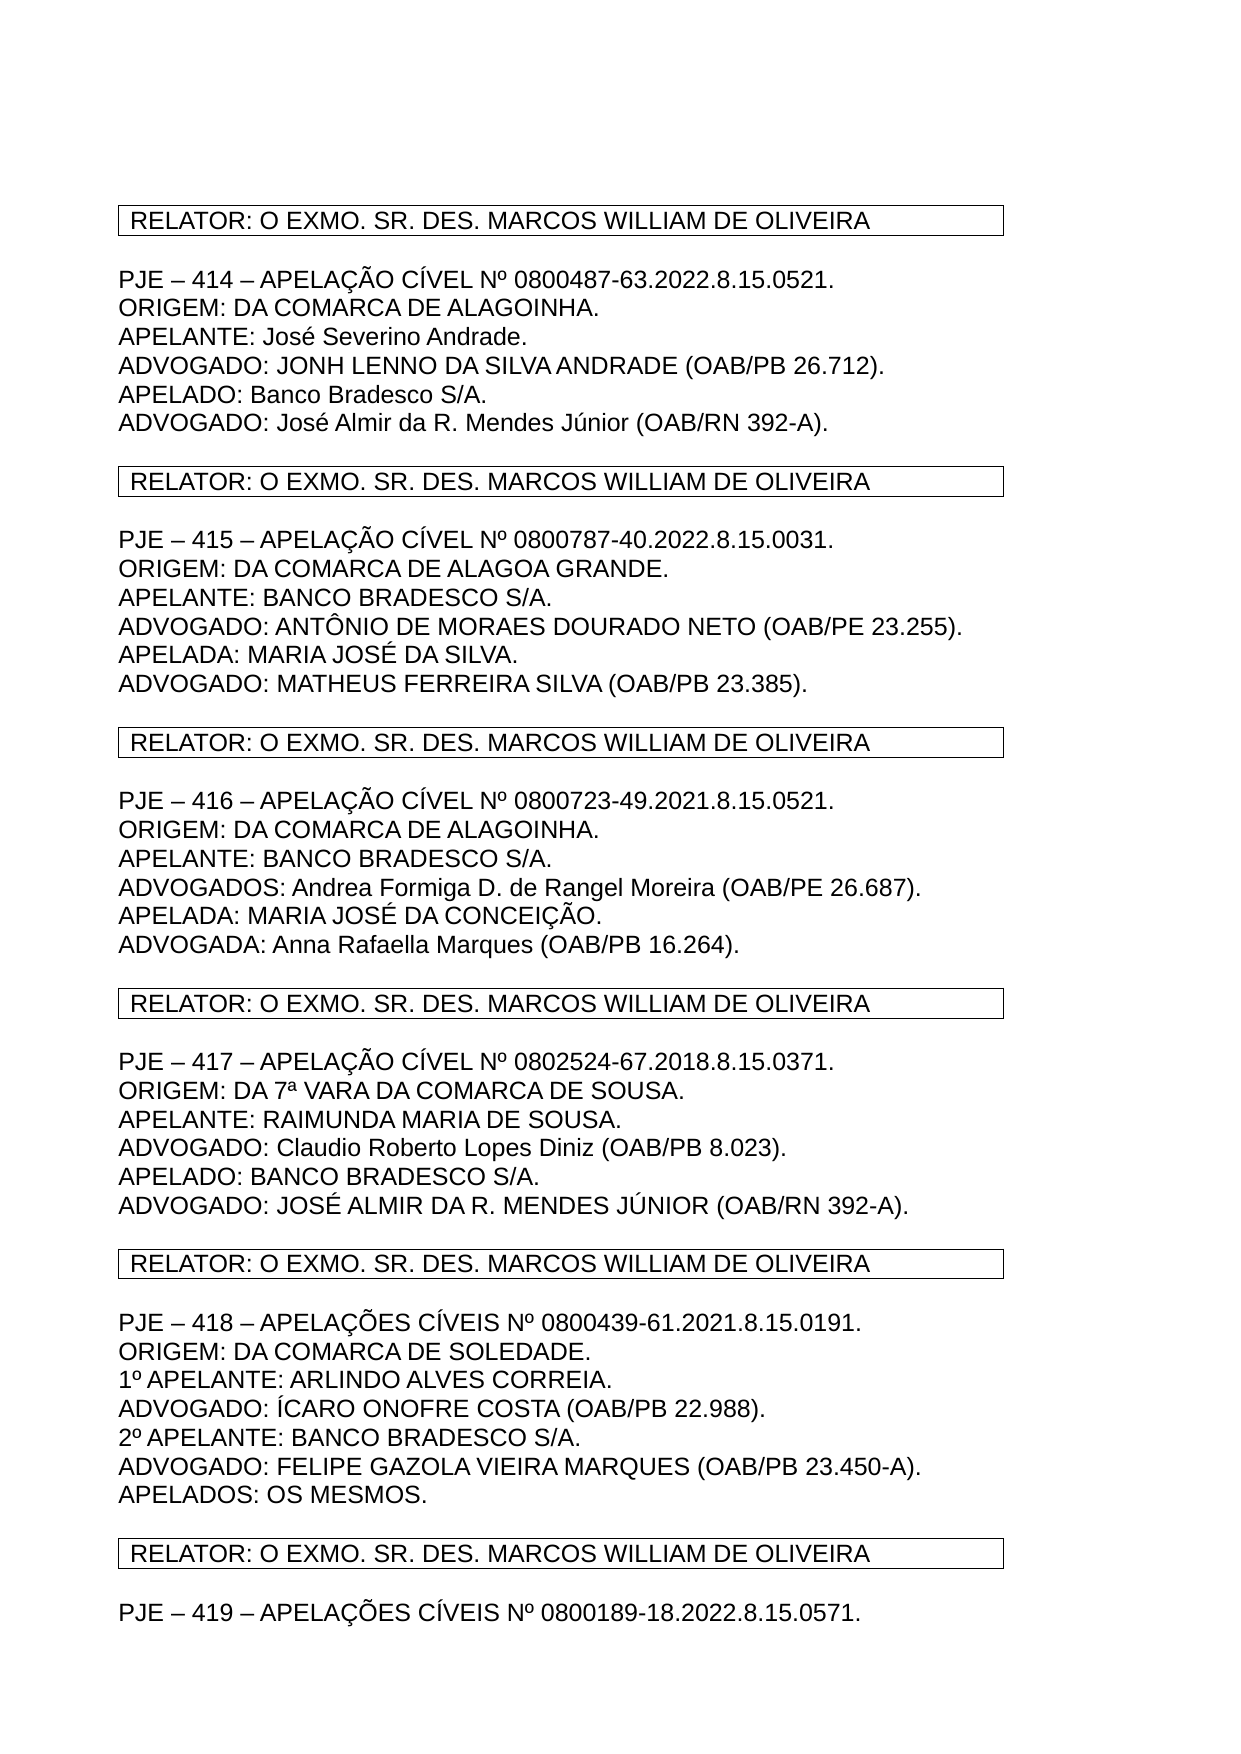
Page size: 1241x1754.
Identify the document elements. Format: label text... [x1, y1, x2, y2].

table_header RELATOR: O EXMO. SR. DES. MARCOS WILLIAM DE OLIVEIRA [119, 1250, 1003, 1278]
text ADVOGADO: ANTÔNIO DE MORAES DOURADO NETO (OAB/PE 23.255). [118, 612, 1122, 641]
table_header RELATOR: O EXMO. SR. DES. MARCOS WILLIAM DE OLIVEIRA [119, 989, 1003, 1017]
text PJE – 414 – APELAÇÃO CÍVEL Nº 0800487-63.2022.8.15.0521. [118, 265, 1122, 293]
text APELANTE: José Severino Andrade. [118, 322, 1122, 351]
text ADVOGADOS: Andrea Formiga D. de Rangel Moreira (OAB/PE 26.687). [118, 873, 1122, 901]
text APELANTE: BANCO BRADESCO S/A. [118, 844, 1122, 873]
text ORIGEM: DA COMARCA DE ALAGOINHA. [118, 815, 1122, 844]
text 1º APELANTE: ARLINDO ALVES CORREIA. [118, 1366, 1122, 1394]
text ADVOGADO: Claudio Roberto Lopes Diniz (OAB/PB 8.023). [118, 1133, 1122, 1162]
text APELANTE: RAIMUNDA MARIA DE SOUSA. [118, 1105, 1122, 1133]
table_header RELATOR: O EXMO. SR. DES. MARCOS WILLIAM DE OLIVEIRA [119, 1539, 1003, 1568]
text ADVOGADA: Anna Rafaella Marques (OAB/PB 16.264). [118, 930, 1122, 959]
text APELADO: BANCO BRADESCO S/A. [118, 1162, 1122, 1191]
text ORIGEM: DA COMARCA DE ALAGOA GRANDE. [118, 554, 1122, 583]
text ADVOGADO: MATHEUS FERREIRA SILVA (OAB/PB 23.385). [118, 669, 1122, 698]
table_header RELATOR: O EXMO. SR. DES. MARCOS WILLIAM DE OLIVEIRA [119, 728, 1003, 757]
text 2º APELANTE: BANCO BRADESCO S/A. [118, 1423, 1122, 1452]
text APELADA: MARIA JOSÉ DA CONCEIÇÃO. [118, 901, 1122, 930]
text PJE – 418 – APELAÇÕES CÍVEIS Nº 0800439-61.2021.8.15.0191. [118, 1308, 1122, 1337]
text PJE – 415 – APELAÇÃO CÍVEL Nº 0800787-40.2022.8.15.0031. [118, 526, 1122, 554]
text ADVOGADO: ÍCARO ONOFRE COSTA (OAB/PB 22.988). [118, 1394, 1122, 1423]
text ORIGEM: DA COMARCA DE ALAGOINHA. [118, 293, 1122, 322]
text APELANTE: BANCO BRADESCO S/A. [118, 583, 1122, 612]
text ADVOGADO: JONH LENNO DA SILVA ANDRADE (OAB/PB 26.712). [118, 351, 1122, 380]
text PJE – 416 – APELAÇÃO CÍVEL Nº 0800723-49.2021.8.15.0521. [118, 786, 1122, 815]
text ADVOGADO: José Almir da R. Mendes Júnior (OAB/RN 392-A). [118, 408, 1122, 437]
text APELADA: MARIA JOSÉ DA SILVA. [118, 641, 1122, 669]
table_header RELATOR: O EXMO. SR. DES. MARCOS WILLIAM DE OLIVEIRA [119, 206, 1003, 235]
text ORIGEM: DA 7ª VARA DA COMARCA DE SOUSA. [118, 1076, 1122, 1105]
text ORIGEM: DA COMARCA DE SOLEDADE. [118, 1337, 1122, 1366]
text ADVOGADO: JOSÉ ALMIR DA R. MENDES JÚNIOR (OAB/RN 392-A). [118, 1191, 1122, 1220]
text APELADOS: OS MESMOS. [118, 1481, 1122, 1509]
text ADVOGADO: FELIPE GAZOLA VIEIRA MARQUES (OAB/PB 23.450-A). [118, 1452, 1122, 1481]
text PJE – 419 – APELAÇÕES CÍVEIS Nº 0800189-18.2022.8.15.0571. [118, 1598, 1122, 1626]
table_header RELATOR: O EXMO. SR. DES. MARCOS WILLIAM DE OLIVEIRA [119, 467, 1003, 496]
text APELADO: Banco Bradesco S/A. [118, 380, 1122, 408]
text PJE – 417 – APELAÇÃO CÍVEL Nº 0802524-67.2018.8.15.0371. [118, 1047, 1122, 1076]
